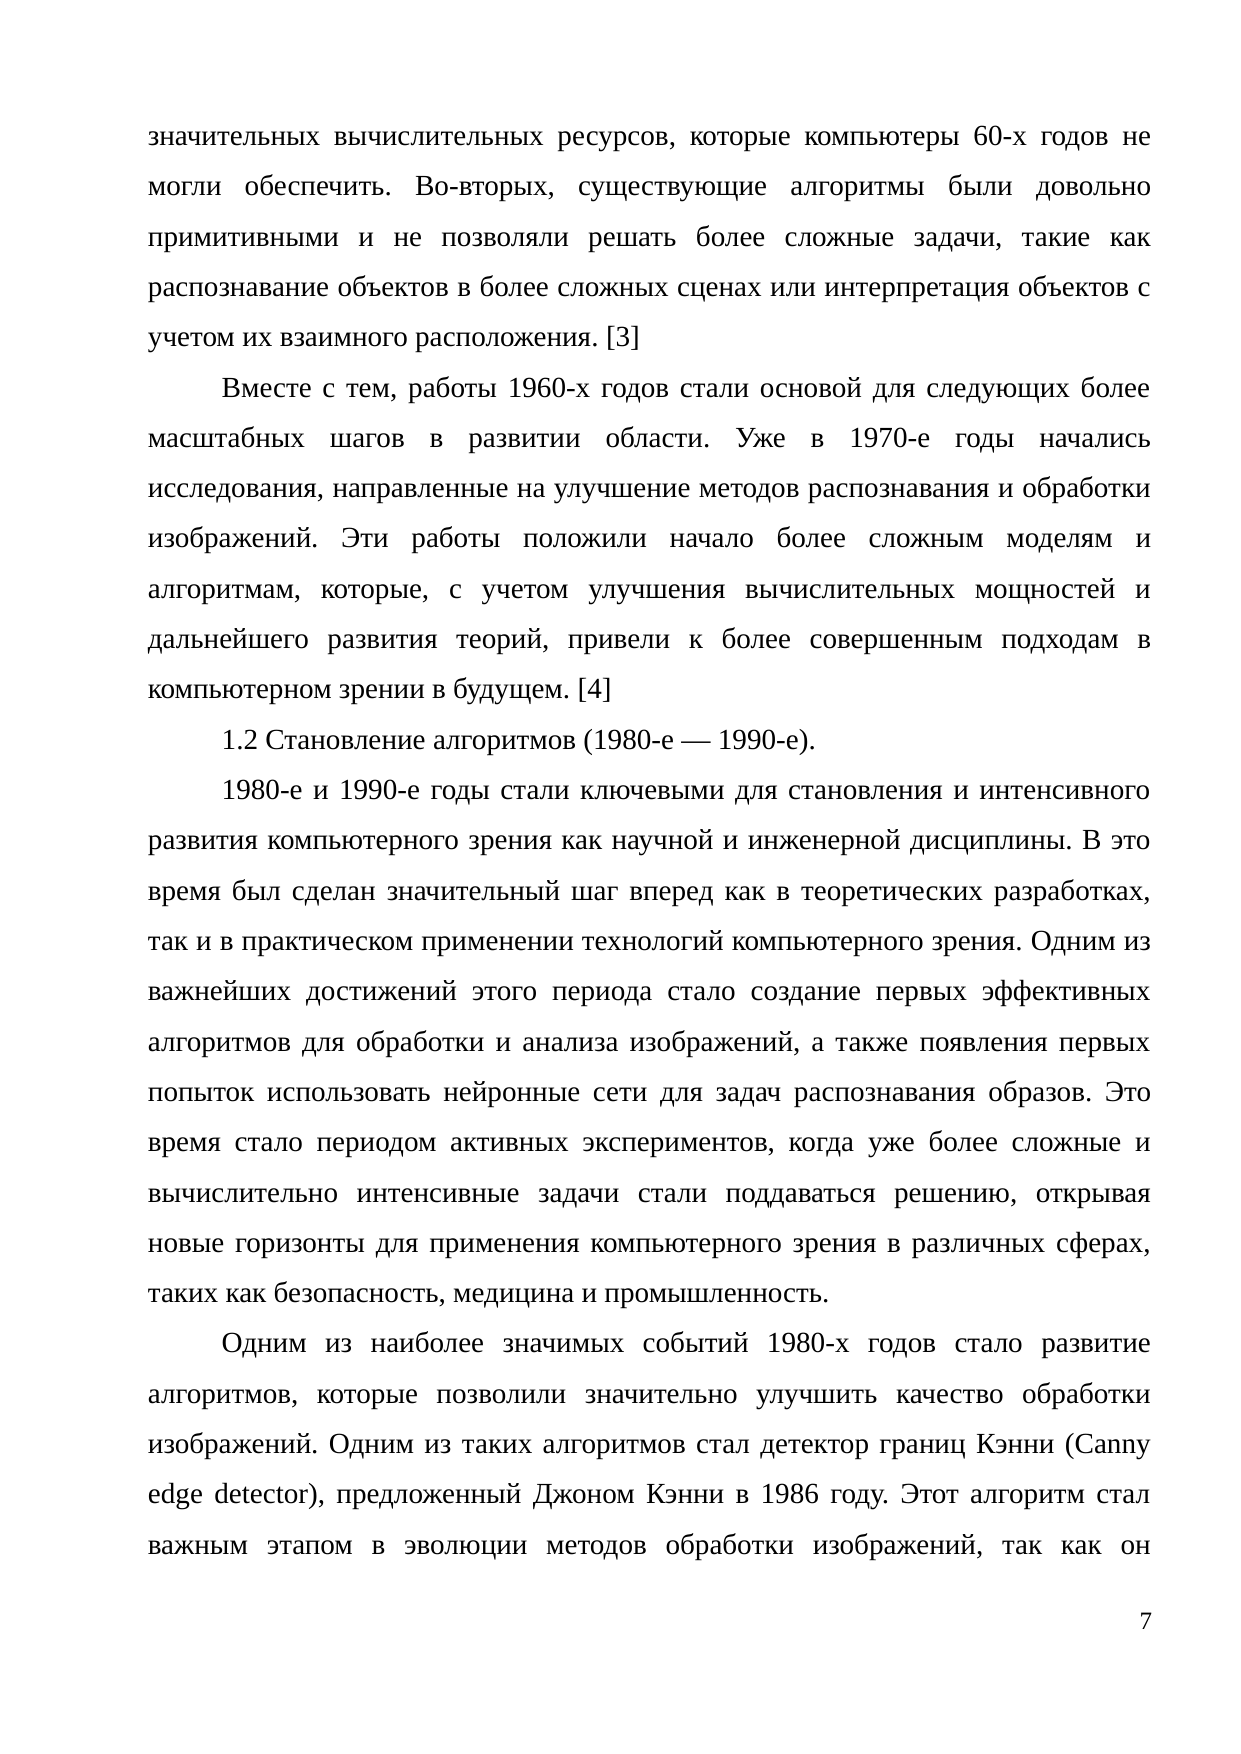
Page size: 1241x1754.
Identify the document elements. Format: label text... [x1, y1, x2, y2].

text 1980-е и 1990-е годы стали ключевыми для становления и интенсивного развития компьютерного зрения как научной и инженерной дисциплины. В это время был сделан значительный шаг вперед как в теоретических разработках, так и в практическом применении технологий компьютерного зрения. Одним из важнейших достижений этого периода стало создание первых эффективных алгоритмов для обработки и анализа изображений, а также появления первых попыток использовать нейронные сети для задач распознавания образов. Это время стало периодом активных экспериментов, когда уже более сложные и вычислительно интенсивные задачи стали поддаваться решению, открывая новые горизонты для применения компьютерного зрения в различных сферах, таких как безопасность, медицина и промышленность. [148, 772, 1152, 1309]
text значительных вычислительных ресурсов, которые компьютеры 60-х годов не могли обеспечить. Во-вторых, существующие алгоритмы были довольно примитивными и не позволяли решать более сложные задачи, такие как распознавание объектов в более сложных сценах или интерпретация объектов с учетом их взаимного расположения. [3] [148, 118, 1152, 353]
text Вместе с тем, работы 1960-х годов стали основой для следующих более масштабных шагов в развитии области. Уже в 1970-е годы начались исследования, направленные на улучшение методов распознавания и обработки изображений. Эти работы положили начало более сложным моделям и алгоритмам, которые, с учетом улучшения вычислительных мощностей и дальнейшего развития теорий, привели к более совершенным подходам в компьютерном зрении в будущем. [4] [148, 370, 1152, 705]
text 1.2 Становление алгоритмов (1980-е — 1990-е). [148, 722, 1152, 755]
text Одним из наиболее значимых событий 1980-х годов стало развитие алгоритмов, которые позволили значительно улучшить качество обработки изображений. Одним из таких алгоритмов стал детектор границ Кэнни (Canny edge detector), предложенный Джоном Кэнни в 1986 году. Этот алгоритм стал важным этапом в эволюции методов обработки изображений, так как он [148, 1326, 1152, 1560]
